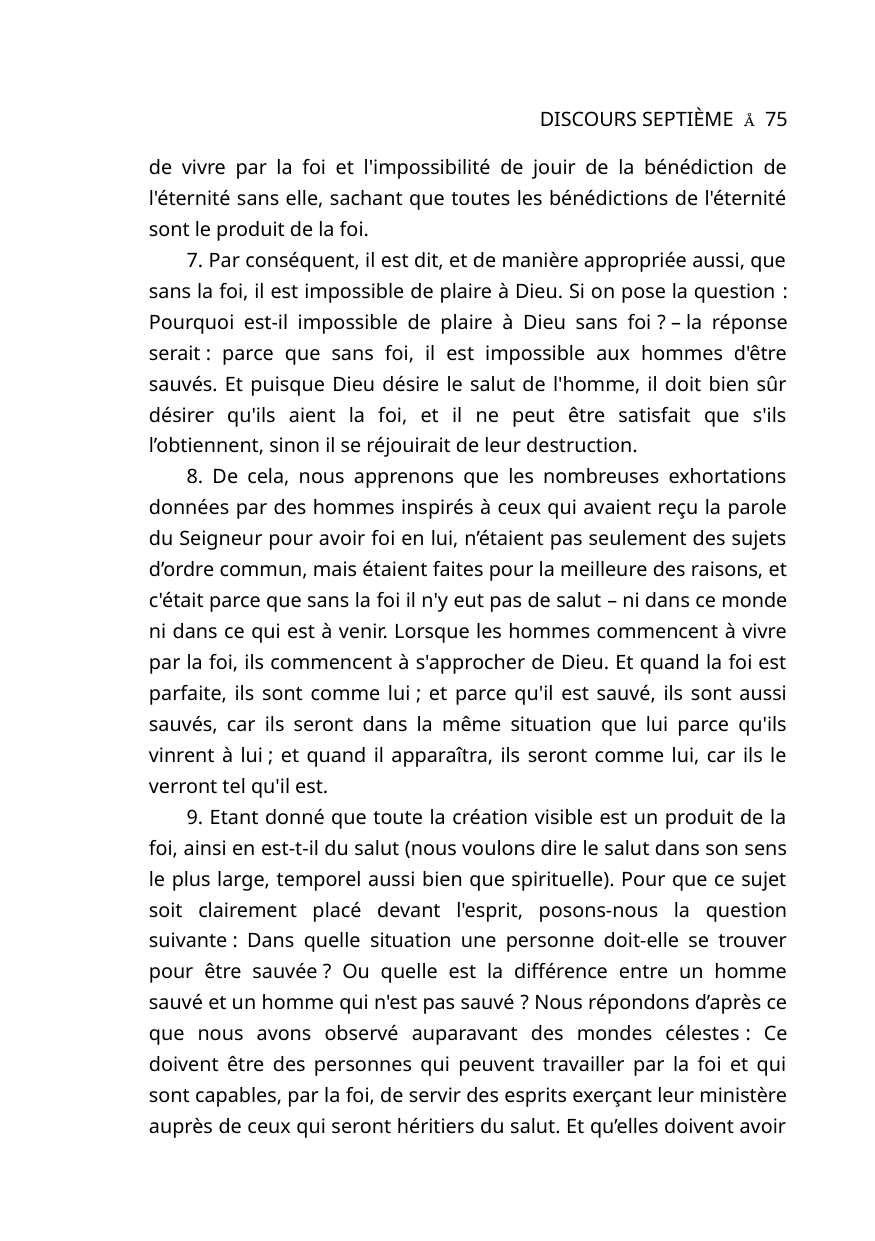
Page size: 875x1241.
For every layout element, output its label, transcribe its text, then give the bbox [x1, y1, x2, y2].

text de vivre par la foi et l'impossibilité de jouir de la bénédiction de l'éternité sans elle, sachant que toutes les bénédictions de l'éternité sont le produit de la foi. [149, 153, 787, 242]
text 8. De cela, nous apprenons que les nombreuses exhortations données par des hommes inspirés à ceux qui avaient reçu la parole du Seigneur pour avoir foi en lui, n’étaient pas seulement des sujets d’ordre commun, mais étaient faites pour la meilleure des raisons, et c'était parce que sans la foi il n'y eut pas de salut – ni dans ce monde ni dans ce qui est à venir. Lorsque les hommes commencent à vivre par la foi, ils commencent à s'approcher de Dieu. Et quand la foi est parfaite, ils sont comme lui ; et parce qu'il est sauvé, ils sont aussi sauvés, car ils seront dans la même situation que lui parce qu'ils vinrent à lui ; et quand il apparaîtra, ils seront comme lui, car ils le verront tel qu'il est. [149, 463, 787, 799]
text 9. Etant donné que toute la création visible est un produit de la foi, ainsi en est-t-il du salut (nous voulons dire le salut dans son sens le plus large, temporel aussi bien que spirituelle). Pour que ce sujet soit clairement placé devant l'esprit, posons-nous la question suivante : Dans quelle situation une personne doit-elle se trouver pour être sauvée ? Ou quelle est la différence entre un homme sauvé et un homme qui n'est pas sauvé ? Nous répondons d’après ce que nous avons observé auparavant des mondes célestes : Ce doivent être des personnes qui peuvent travailler par la foi et qui sont capables, par la foi, de servir des esprits exerçant leur ministère auprès de ceux qui seront héritiers du salut. Et qu’elles doivent avoir [149, 803, 787, 1139]
text 7. Par conséquent, il est dit, et de manière appropriée aussi, que sans la foi, il est impossible de plaire à Dieu. Si on pose la question : Pourquoi est-il impossible de plaire à Dieu sans foi ? – la réponse serait : parce que sans foi, il est impossible aux hommes d'être sauvés. Et puisque Dieu désire le salut de l'homme, il doit bien sûr désirer qu'ils aient la foi, et il ne peut être satisfait que s'ils l’obtiennent, sinon il se réjouirait de leur destruction. [149, 246, 787, 459]
